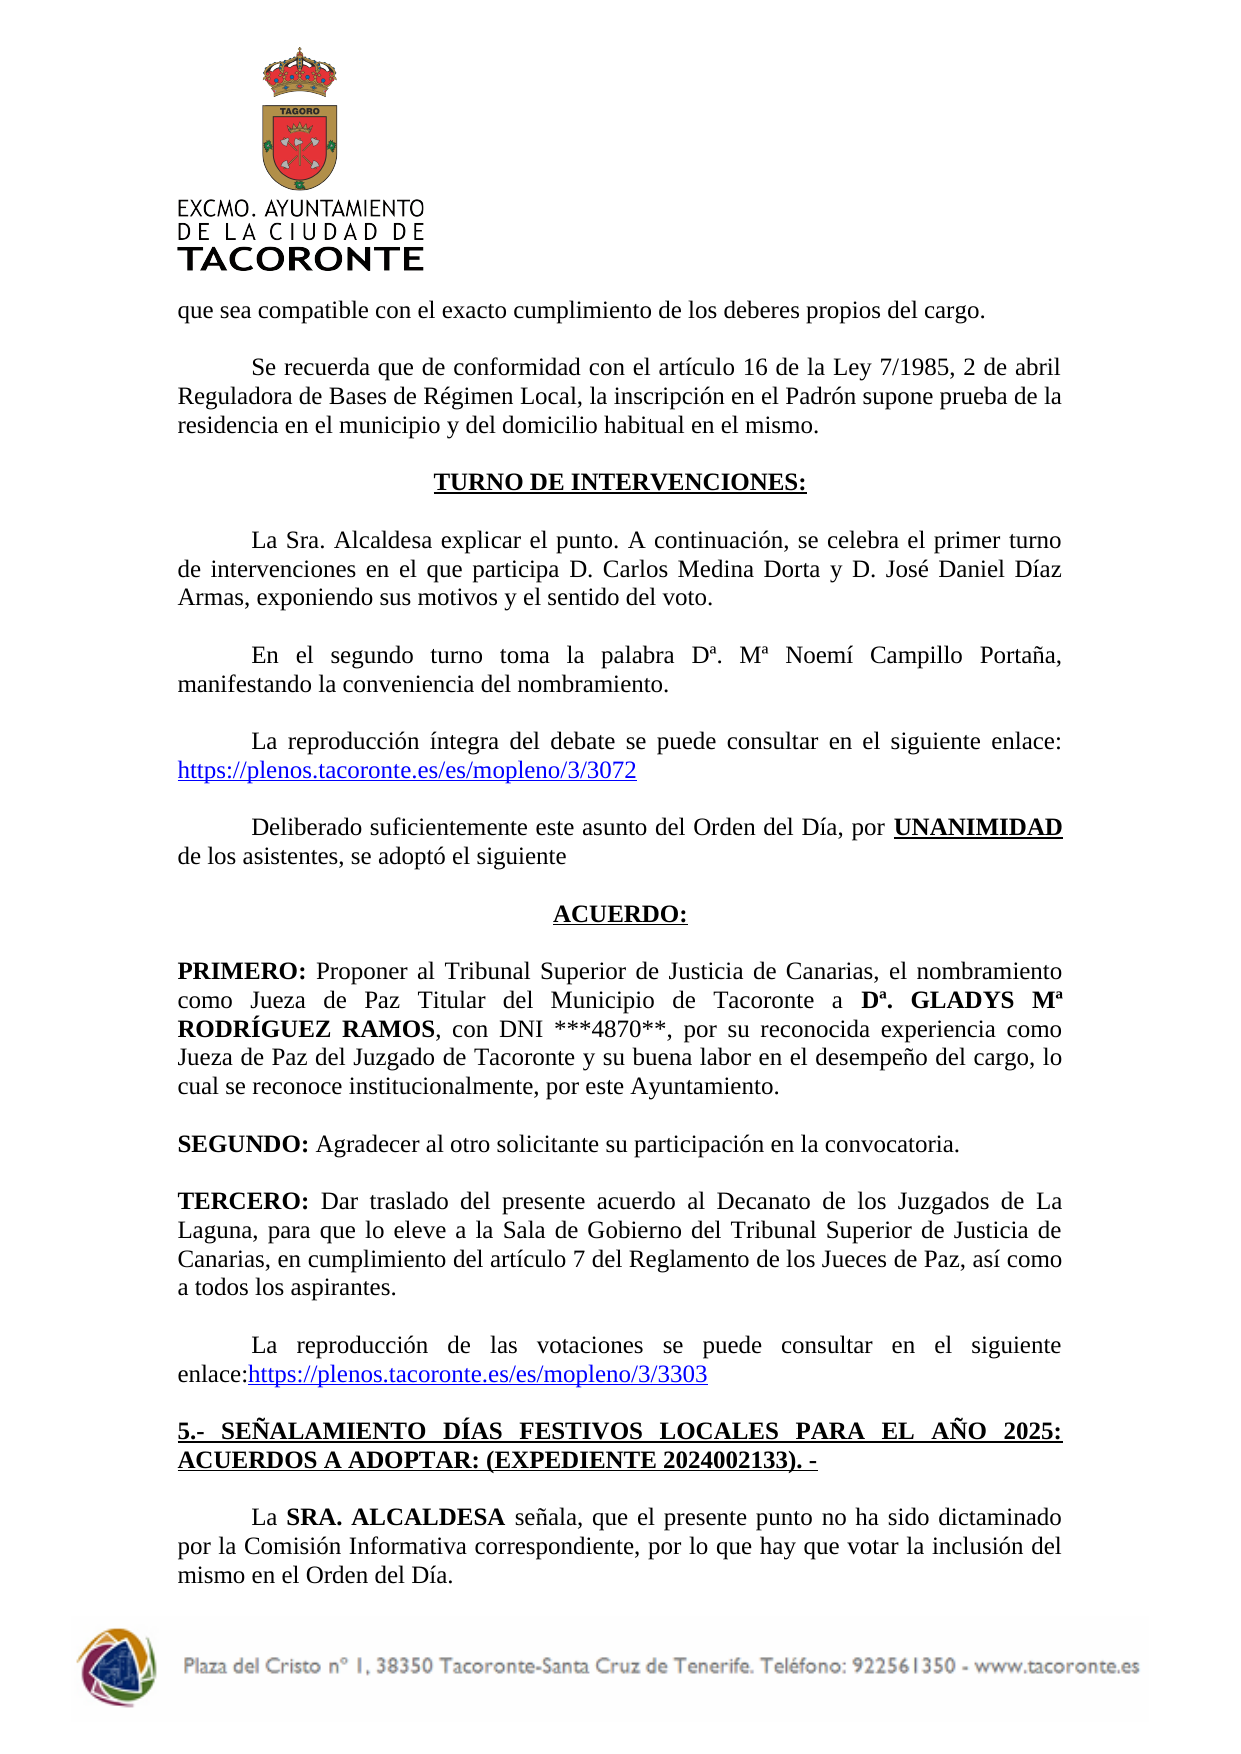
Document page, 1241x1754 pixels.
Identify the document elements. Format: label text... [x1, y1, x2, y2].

text 5.- SEÑALAMIENTO DÍAS FESTIVOS LOCALES PARA EL AÑO 2025: [177, 1416, 1063, 1441]
text ACUERDOS A ADOPTAR: (EXPEDIENTE 2024002133). - [177, 1442, 1063, 1474]
text Se recuerda que de conformidad con el artículo 16 de la Ley 7/1985, 2 de abril Reguladora de Bases de Régimen Local, la inscripción en el Padrón supone prueba de la residencia en el municipio y del domicilio habitual en el mismo. [177, 352, 1063, 439]
text Deliberado suficientemente este asunto del Orden del Día, por UNANIMIDAD de los asistentes, se adoptó el siguiente [177, 812, 1063, 870]
text En el segundo turno toma la palabra Dª. Mª Noemí Campillo Portaña, manifestando la conveniencia del nombramiento. [177, 640, 1063, 697]
text La reproducción de las votaciones se puede consultar en el siguiente enlace:https://plenos.tacoronte.es/es/mopleno/3/3303 [177, 1330, 1063, 1387]
picture [71, 1616, 1150, 1722]
text La SRA. ALCALDESA señala, que el presente punto no ha sido dictaminado por la Comisión Informativa correspondiente, por lo que hay que votar la inclusión del mismo en el Orden del Día. [177, 1502, 1063, 1589]
text La reproducción íntegra del debate se puede consultar en el siguiente enlace: https://plenos.tacoronte.es/es/mopleno/3/3072 [177, 726, 1063, 784]
picture [177, 47, 424, 271]
text PRIMERO: Proponer al Tribunal Superior de Justicia de Canarias, el nombramiento como Jueza de Paz Titular del Municipio de Tacoronte a Dª. GLADYS Mª RODRÍGUEZ RAMOS, con DNI ***4870**, por su reconocida experiencia como Jueza de Paz del Juzgado de Tacoronte y su buena labor en el desempeño del cargo, lo cual se reconoce institucionalmente, por este Ayuntamiento. [177, 956, 1063, 1100]
text TURNO DE INTERVENCIONES: [177, 467, 1063, 496]
text que sea compatible con el exacto cumplimiento de los deberes propios del cargo. [177, 295, 1063, 324]
text SEGUNDO: Agradecer al otro solicitante su participación en la convocatoria. [177, 1129, 1063, 1157]
text ACUERDO: [177, 899, 1063, 927]
text TERCERO: Dar traslado del presente acuerdo al Decanato de los Juzgados de La Laguna, para que lo eleve a la Sala de Gobierno del Tribunal Superior de Justicia de Canarias, en cumplimiento del artículo 7 del Reglamento de los Jueces de Paz, así como a todos los aspirantes. [177, 1186, 1063, 1301]
text La Sra. Alcaldesa explicar el punto. A continuación, se celebra el primer turno de intervenciones en el que participa D. Carlos Medina Dorta y D. José Daniel Díaz Armas, exponiendo sus motivos y el sentido del voto. [177, 525, 1063, 611]
